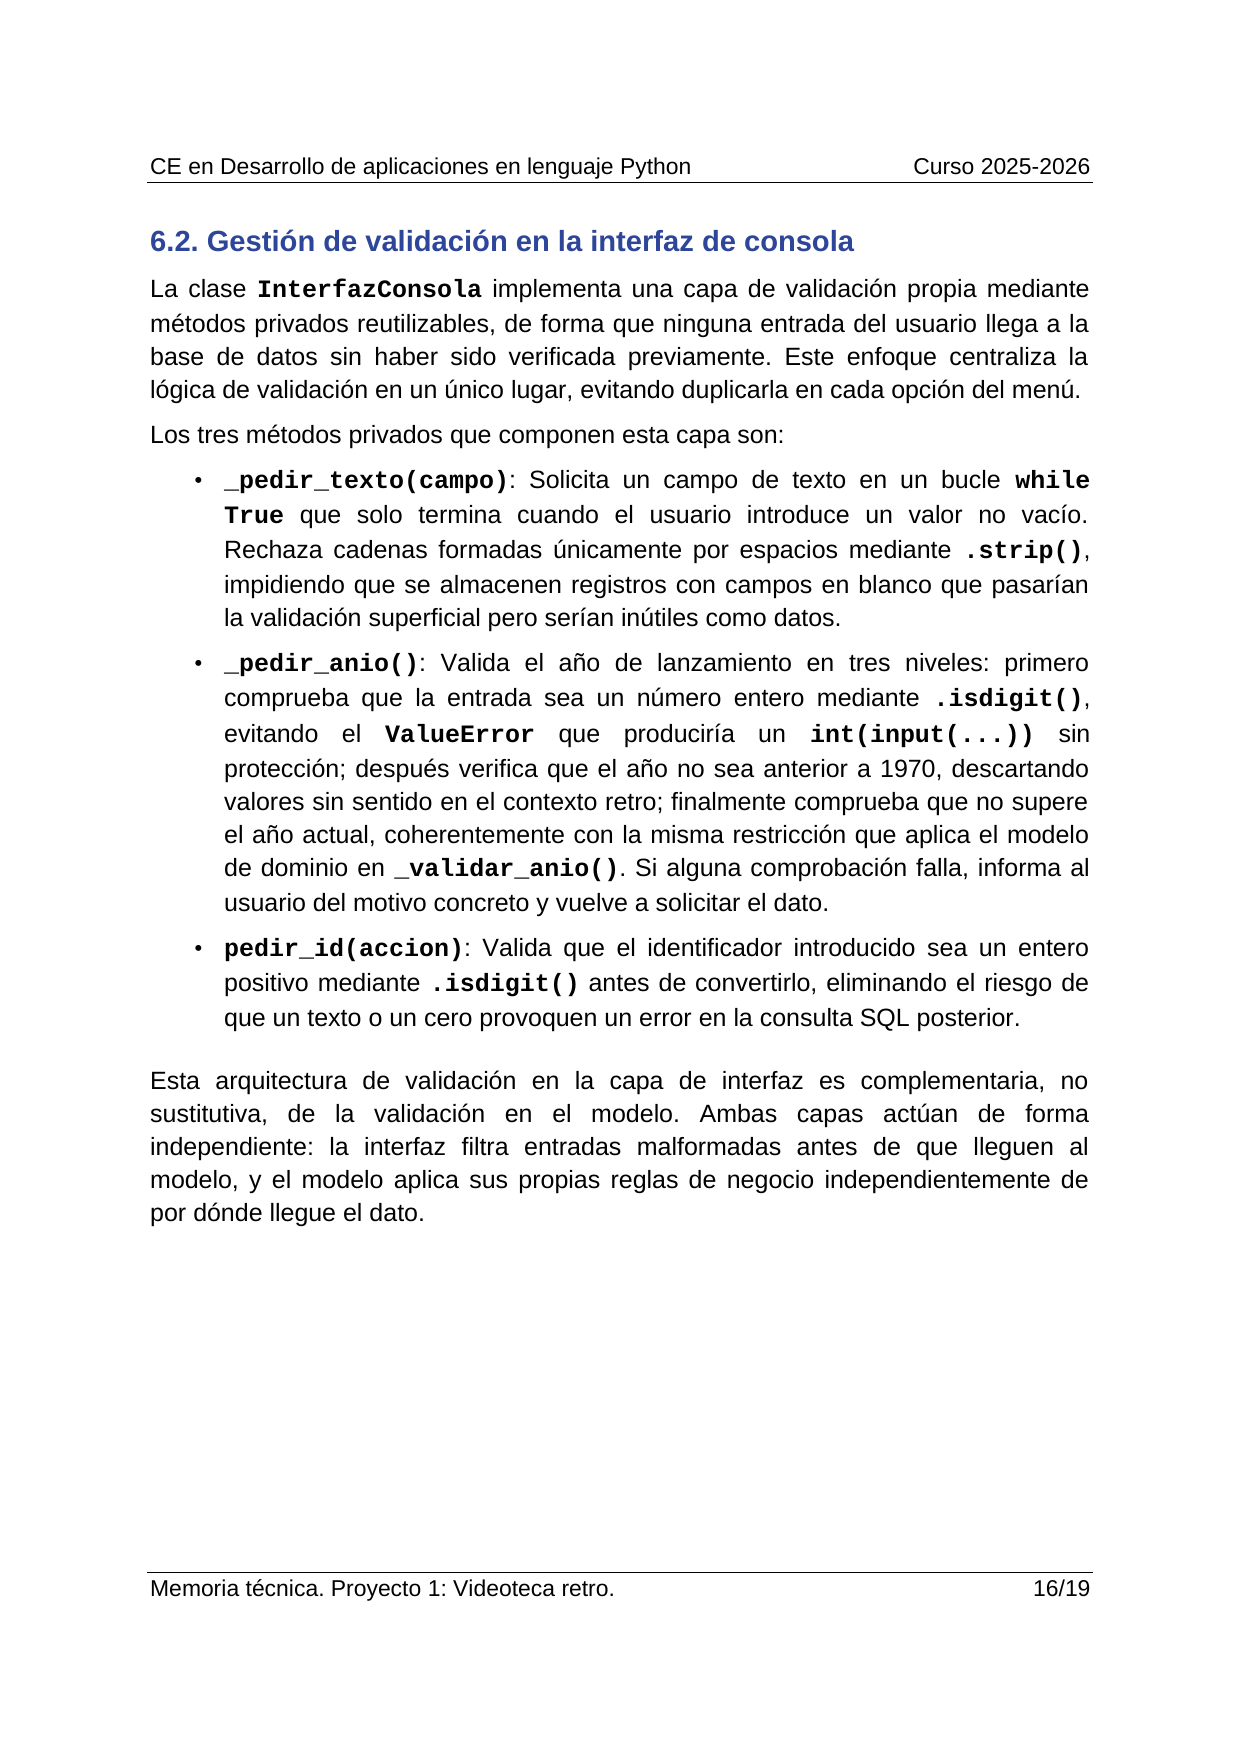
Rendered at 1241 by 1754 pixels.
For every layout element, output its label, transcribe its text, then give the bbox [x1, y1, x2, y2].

text Los tres métodos privados que componen esta capa son: [150, 420, 1090, 449]
list _pedir_anio(): Valida el año de lanzamiento en tres niveles: primero comprueba que la entrada sea un número entero mediante .isdigit(), evitando el ValueError que produciría un int(input(...)) sin protección; después verifica que el año no sea anterior a 1970, descartando valores sin sentido en el contexto retro; finalmente comprueba que no supere el año actual, coherentemente con la misma restricción que aplica el modelo de dominio en _validar_anio(). Si alguna comprobación falla, informa al usuario del motivo concreto y vuelve a solicitar el dato. [194, 648, 1090, 917]
text La clase InterfazConsola implementa una capa de validación propia mediante métodos privados reutilizables, de forma que ninguna entrada del usuario llega a la base de datos sin haber sido verificada previamente. Este enfoque centraliza la lógica de validación en un único lugar, evitando duplicarla en cada opción del menú. [150, 274, 1090, 404]
subtitle 6.2. Gestión de validación en la interfaz de consola [150, 223, 1090, 257]
list pedir_id(accion): Valida que el identificador introducido sea un entero positivo mediante .isdigit() antes de convertirlo, eliminando el riesgo de que un texto o un cero provoquen un error en la consulta SQL posterior. [194, 933, 1090, 1032]
list _pedir_texto(campo): Solicita un campo de texto en un bucle while True que solo termina cuando el usuario introduce un valor no vacío. Rechaza cadenas formadas únicamente por espacios mediante .strip(), impidiendo que se almacenen registros con campos en blanco que pasarían la validación superficial pero serían inútiles como datos. [194, 465, 1090, 632]
text Esta arquitectura de validación en la capa de interfaz es complementaria, no sustitutiva, de la validación en el modelo. Ambas capas actúan de forma independiente: la interfaz filtra entradas malformadas antes de que lleguen al modelo, y el modelo aplica sus propias reglas de negocio independientemente de por dónde llegue el dato. [150, 1066, 1090, 1227]
